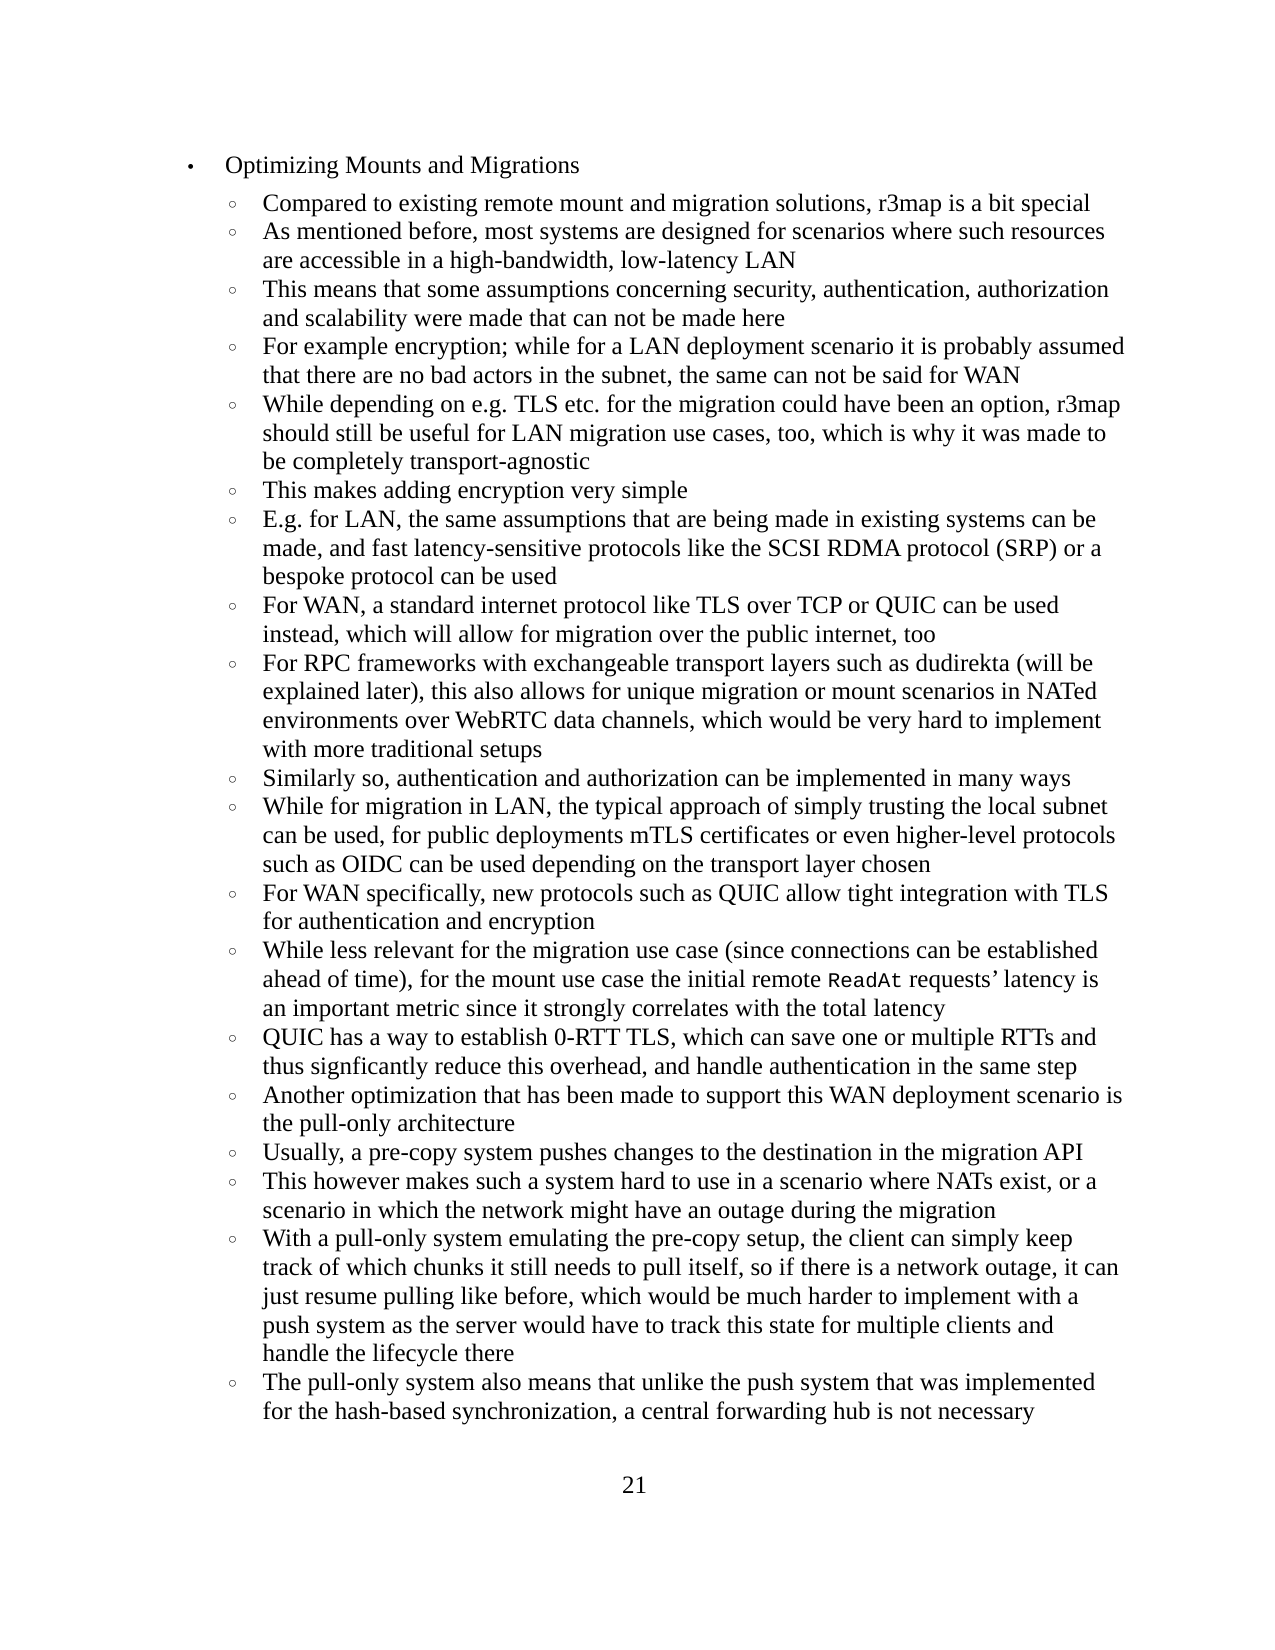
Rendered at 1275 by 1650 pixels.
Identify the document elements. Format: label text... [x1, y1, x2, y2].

list While for migration in LAN, the typical approach of simply trusting the local subnet can be used, for public deployments mTLS certificates or even higher-level protocols such as OIDC can be used depending on the transport layer chosen [225, 791, 1125, 878]
list E.g. for LAN, the same assumptions that are being made in existing systems can be made, and fast latency-sensitive protocols like the SCSI RDMA protocol (SRP) or a bespoke protocol can be used [225, 504, 1125, 590]
list For WAN, a standard internet protocol like TLS over TCP or QUIC can be used instead, which will allow for migration over the public internet, too [225, 590, 1125, 648]
list This makes adding encryption very simple [225, 475, 1125, 504]
list For example encryption; while for a LAN deployment scenario it is probably assumed that there are no bad actors in the subnet, the same can not be said for WAN [225, 331, 1125, 389]
list QUIC has a way to establish 0-RTT TLS, which can save one or multiple RTTs and thus signficantly reduce this overhead, and handle authentication in the same step [225, 1022, 1125, 1080]
list Compared to existing remote mount and migration solutions, r3map is a bit special [225, 188, 1125, 216]
list Usually, a pre-copy system pushes changes to the destination in the migration API [225, 1137, 1125, 1166]
list The pull-only system also means that unlike the push system that was implemented for the hash-based synchronization, a central forwarding hub is not necessary [225, 1367, 1125, 1425]
list While less relevant for the migration use case (since connections can be established ahead of time), for the mount use case the initial remote ReadAt requests’ latency is an important metric since it strongly correlates with the total latency [225, 935, 1125, 1022]
list This means that some assumptions concerning security, authentication, authorization and scalability were made that can not be made here [225, 274, 1125, 331]
list With a pull-only system emulating the pre-copy setup, the client can simply keep track of which chunks it still needs to pull itself, so if there is a network outage, it can just resume pulling like before, which would be much harder to implement with a push system as the server would have to track this state for multiple clients and handle the lifecycle there [225, 1223, 1125, 1367]
list For WAN specifically, new protocols such as QUIC allow tight integration with TLS for authentication and encryption [225, 878, 1125, 935]
list Optimizing Mounts and Migrations [187, 150, 1125, 179]
list Another optimization that has been made to support this WAN deployment scenario is the pull-only architecture [225, 1080, 1125, 1137]
list For RPC frameworks with exchangeable transport layers such as dudirekta (will be explained later), this also allows for unique migration or mount scenarios in NATed environments over WebRTC data channels, which would be very hard to implement with more traditional setups [225, 648, 1125, 763]
list As mentioned before, most systems are designed for scenarios where such resources are accessible in a high-bandwidth, low-latency LAN [225, 216, 1125, 274]
list Similarly so, authentication and authorization can be implemented in many ways [225, 763, 1125, 791]
list This however makes such a system hard to use in a scenario where NATs exist, or a scenario in which the network might have an outage during the migration [225, 1166, 1125, 1223]
list While depending on e.g. TLS etc. for the migration could have been an option, r3map should still be useful for LAN migration use cases, too, which is why it was made to be completely transport-agnostic [225, 389, 1125, 475]
